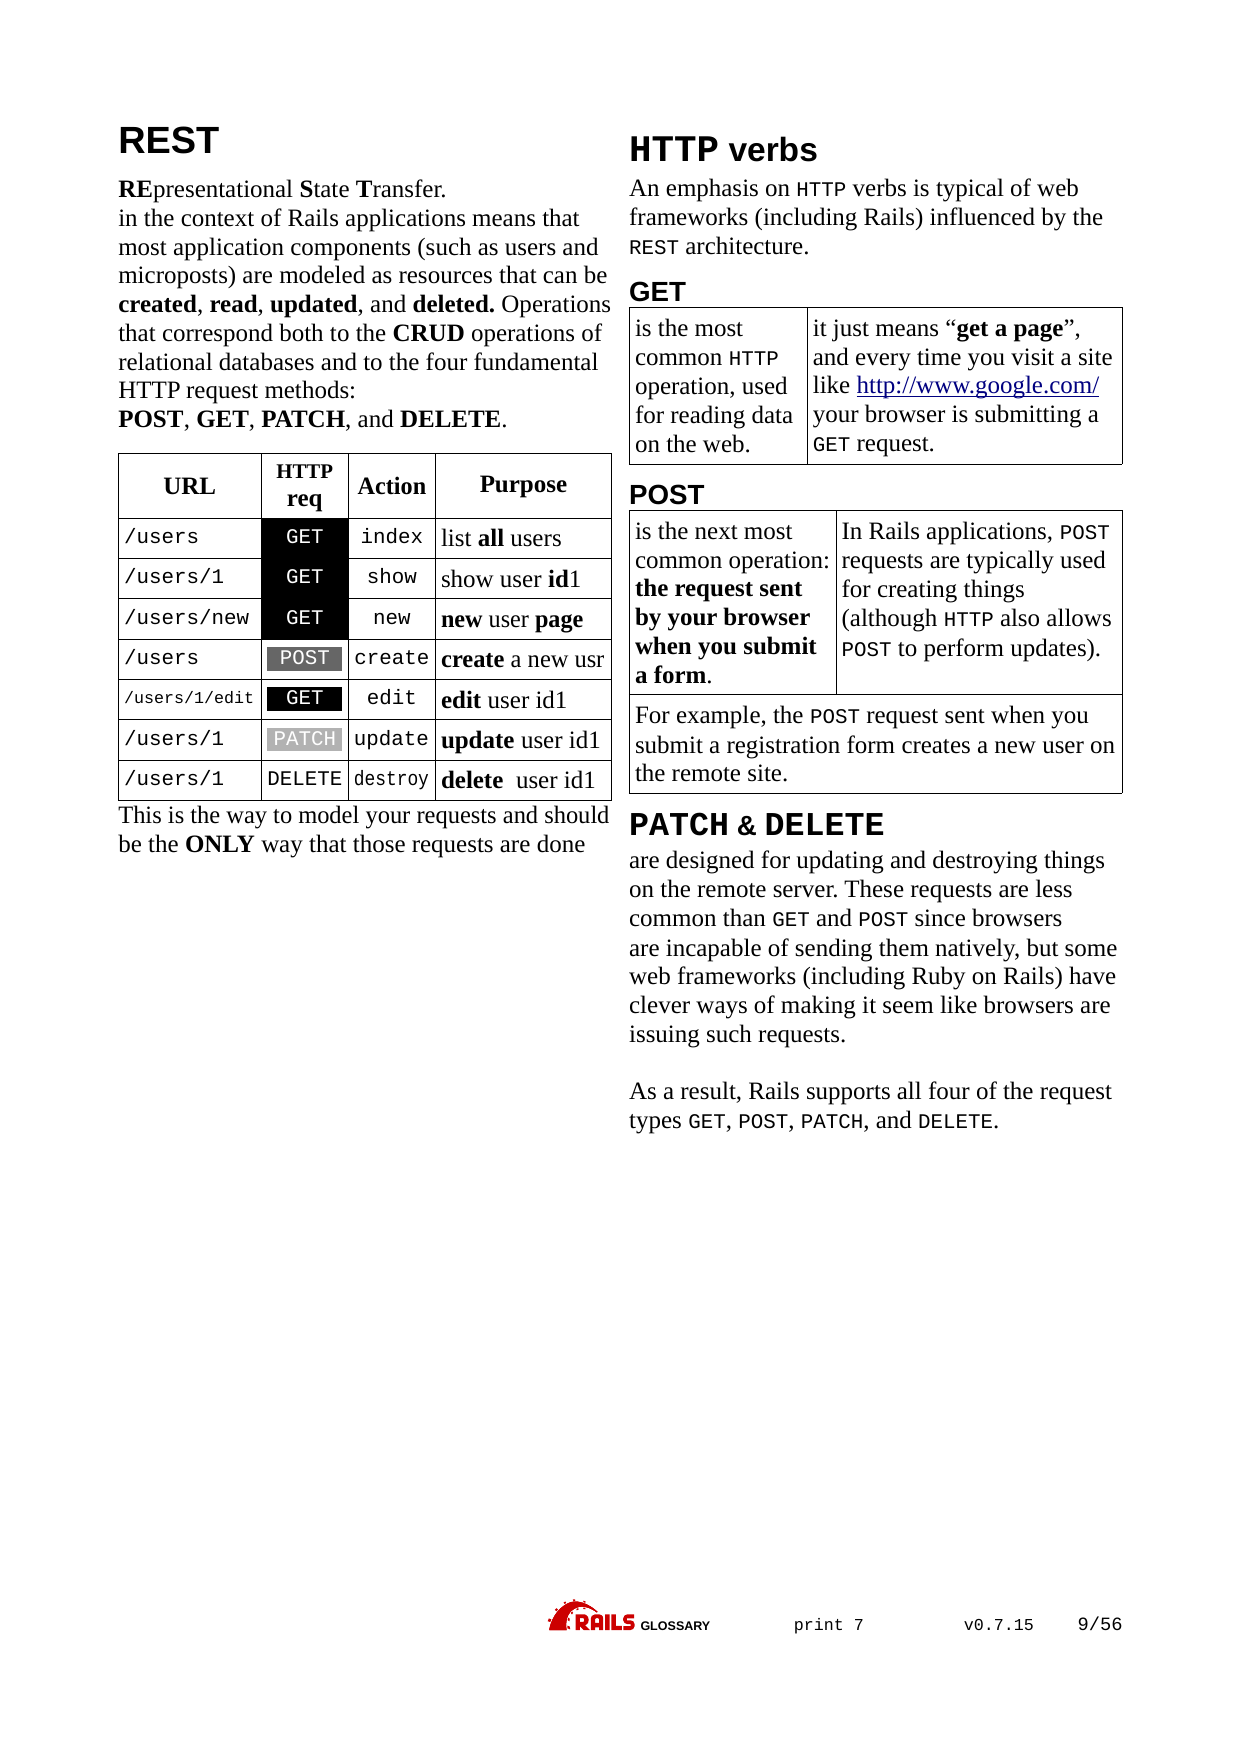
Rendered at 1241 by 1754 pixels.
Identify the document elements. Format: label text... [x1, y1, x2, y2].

text This is the way to model your requests and should be the ONLY way that those requests are done [118, 801, 611, 857]
table_cell /users/1 [119, 761, 261, 800]
table_cell update [349, 720, 435, 759]
table_cell destroy [349, 761, 435, 800]
text As a result, Rails supports all four of the request types GET, POST, PATCH, and DELETE. [629, 1076, 1122, 1135]
table_cell GET [262, 599, 348, 639]
table_cell PATCH [262, 720, 348, 759]
text are incapable of sending them natively, but some web frameworks (including Ruby on Rails) have clever ways of making it seem like browsers are issuing such requests. [629, 933, 1122, 1048]
table_cell delete user id1 [436, 761, 611, 800]
table_cell GET [262, 680, 348, 719]
table_cell edit user id1 [436, 680, 611, 719]
table_header it just means “get a page”, and every time you visit a site like http://www.google.com/ your browser is submitting a GET request. [808, 308, 1122, 463]
text REpresentational State Transfer. [118, 174, 611, 203]
table_header is the most common HTTP operation, used for reading data on the web. [630, 308, 807, 463]
table_cell /users/1 [119, 559, 261, 598]
table_header HTTP req [262, 454, 348, 518]
text are designed for updating and destroying things on the remote server. These requests are less common than GET and POST since browsers [629, 846, 1122, 933]
subtitle HTTP verbs [629, 130, 1122, 173]
subtitle PATCH & DELETE [629, 808, 1122, 846]
table_cell /users/1 [119, 720, 261, 759]
table_cell GET [262, 559, 348, 598]
table_cell new user page [436, 599, 611, 639]
table_cell edit [349, 680, 435, 719]
table_cell list all users [436, 519, 611, 558]
table_cell /users/1/edit [119, 680, 261, 719]
table_cell index [349, 519, 435, 558]
table_cell show user id1 [436, 559, 611, 598]
table_cell /users/new [119, 599, 261, 639]
table_header is the next most common operation: the request sent by your browser when you submit a form. [630, 511, 836, 694]
text in the context of Rails applications means that most application components (such as users and microposts) are modeled as resources that can be created, read, updated, and deleted. Operations that correspond both to the CRUD operations of relational databases and to the four fundamental HTTP request methods: [118, 203, 611, 404]
table_header Purpose [436, 454, 611, 518]
table_cell show [349, 559, 435, 598]
table_cell /users [119, 640, 261, 679]
text An emphasis on HTTP verbs is typical of web frameworks (including Rails) influenced by the REST architecture. [629, 173, 1122, 261]
table_cell POST [262, 640, 348, 679]
table_cell GET [262, 519, 348, 558]
table_header URL [119, 454, 261, 518]
table_header In Rails applications, POST requests are typically used for creating things (although HTTP also allows POST to perform updates). [837, 511, 1122, 694]
subtitle GET [629, 275, 1122, 307]
subtitle POST [629, 478, 1122, 510]
table_cell /users [119, 519, 261, 558]
table_cell DELETE [262, 761, 348, 800]
table_cell create [349, 640, 435, 679]
table_cell update user id1 [436, 720, 611, 759]
table_cell new [349, 599, 435, 639]
table_cell create a new usr [436, 640, 611, 679]
text POST, GET, PATCH, and DELETE. [118, 404, 611, 433]
table_cell For example, the POST request sent when you submit a registration form creates a new user on the remote site. [630, 695, 1122, 793]
table_header Action [349, 454, 435, 518]
subtitle REST [118, 118, 611, 162]
